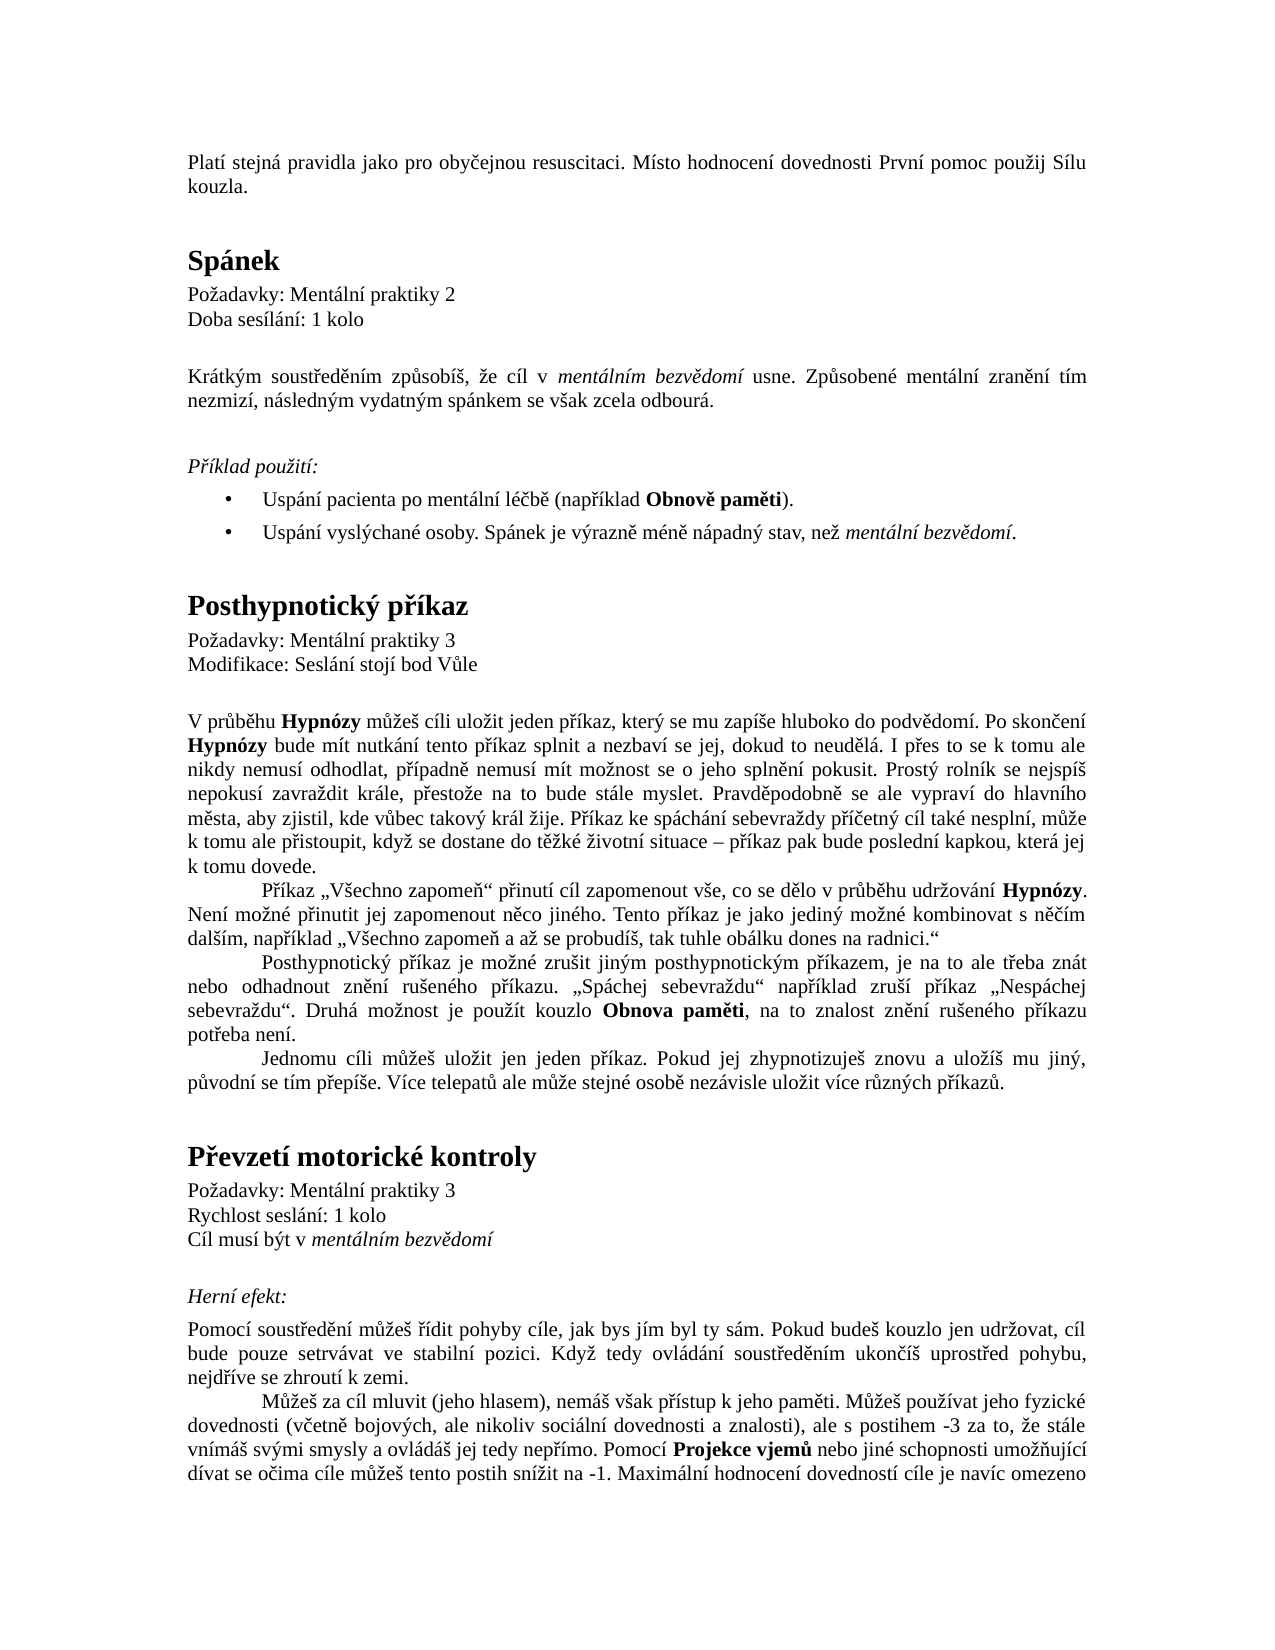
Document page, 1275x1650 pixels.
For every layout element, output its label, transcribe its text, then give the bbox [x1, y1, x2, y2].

text Herní efekt: [187, 1284, 1087, 1308]
subtitle Posthypnotický příkaz [187, 588, 1087, 622]
text Pomocí soustředění můžeš řídit pohyby cíle, jak bys jím byl ty sám. Pokud budeš kouzlo jen udržovat, cíl bude pouze setrvávat ve stabilní pozici. Když tedy ovládání soustředěním ukončíš uprostřed pohybu, nejdříve se zhroutí k zemi. Můžeš za cíl mluvit (jeho hlasem), nemáš však přístup k jeho paměti. Můžeš používat jeho fyzické dovednosti (včetně bojových, ale nikoliv sociální dovednosti a znalosti), ale s postihem -3 za to, že stále vnímáš svými smysly a ovládáš jej tedy nepřímo. Pomocí Projekce vjemů nebo jiné schopnosti umožňující dívat se očima cíle můžeš tento postih snížit na -1. Maximální hodnocení dovedností cíle je navíc omezeno [187, 1317, 1087, 1485]
text Krátkým soustředěním způsobíš, že cíl v mentálním bezvědomí usne. Způsobené mentální zranění tím nezmizí, následným vydatným spánkem se však zcela odbourá. [187, 363, 1087, 412]
list Uspání vyslýchané osoby. Spánek je výrazně méně nápadný stav, než mentální bezvědomí. [225, 520, 1087, 544]
text Požadavky: Mentální praktiky 3 Rychlost seslání: 1 kolo Cíl musí být v mentálním bezvědomí [187, 1178, 1087, 1275]
text Příklad použití: [187, 454, 1087, 478]
subtitle Spánek [187, 243, 1087, 276]
text Požadavky: Mentální praktiky 3 Modifikace: Seslání stojí bod Vůle [187, 628, 1087, 700]
text Platí stejná pravidla jako pro obyčejnou resuscitaci. Místo hodnocení dovednosti První pomoc použij Sílu kouzla. [187, 150, 1087, 198]
subtitle Převzetí motorické kontroly [187, 1139, 1087, 1172]
list Uspání pacienta po mentální léčbě (například Obnově paměti). [225, 487, 1087, 511]
text V průběhu Hypnózy můžeš cíli uložit jeden příkaz, který se mu zapíše hluboko do podvědomí. Po skončení Hypnózy bude mít nutkání tento příkaz splnit a nezbaví se jej, dokud to neudělá. I přes to se k tomu ale nikdy nemusí odhodlat, případně nemusí mít možnost se o jeho splnění pokusit. Prostý rolník se nejspíš nepokusí zavraždit krále, přestože na to bude stále myslet. Pravděpodobně se ale vypraví do hlavního města, aby zjistil, kde vůbec takový král žije. Příkaz ke spáchání sebevraždy příčetný cíl také nesplní, může k tomu ale přistoupit, když se dostane do těžké životní situace – příkaz pak bude poslední kapkou, která jej k tomu dovede. Příkaz „Všechno zapomeň“ přinutí cíl zapomenout vše, co se dělo v průběhu udržování Hypnózy. Není možné přinutit jej zapomenout něco jiného. Tento příkaz je jako jediný možné kombinovat s něčím dalším, například „Všechno zapomeň a až se probudíš, tak tuhle obálku dones na radnici.“ Posthypnotický příkaz je možné zrušit jiným posthypnotickým příkazem, je na to ale třeba znát nebo odhadnout znění rušeného příkazu. „Spáchej sebevraždu“ například zruší příkaz „Nespáchej sebevraždu“. Druhá možnost je použít kouzlo Obnova paměti, na to znalost znění rušeného příkazu potřeba není. Jednomu cíli můžeš uložit jen jeden příkaz. Pokud jej zhypnotizuješ znovu a uložíš mu jiný, původní se tím přepíše. Více telepatů ale může stejné osobě nezávisle uložit více různých příkazů. [187, 709, 1087, 1094]
text Požadavky: Mentální praktiky 2 Doba sesílání: 1 kolo [187, 282, 1087, 354]
